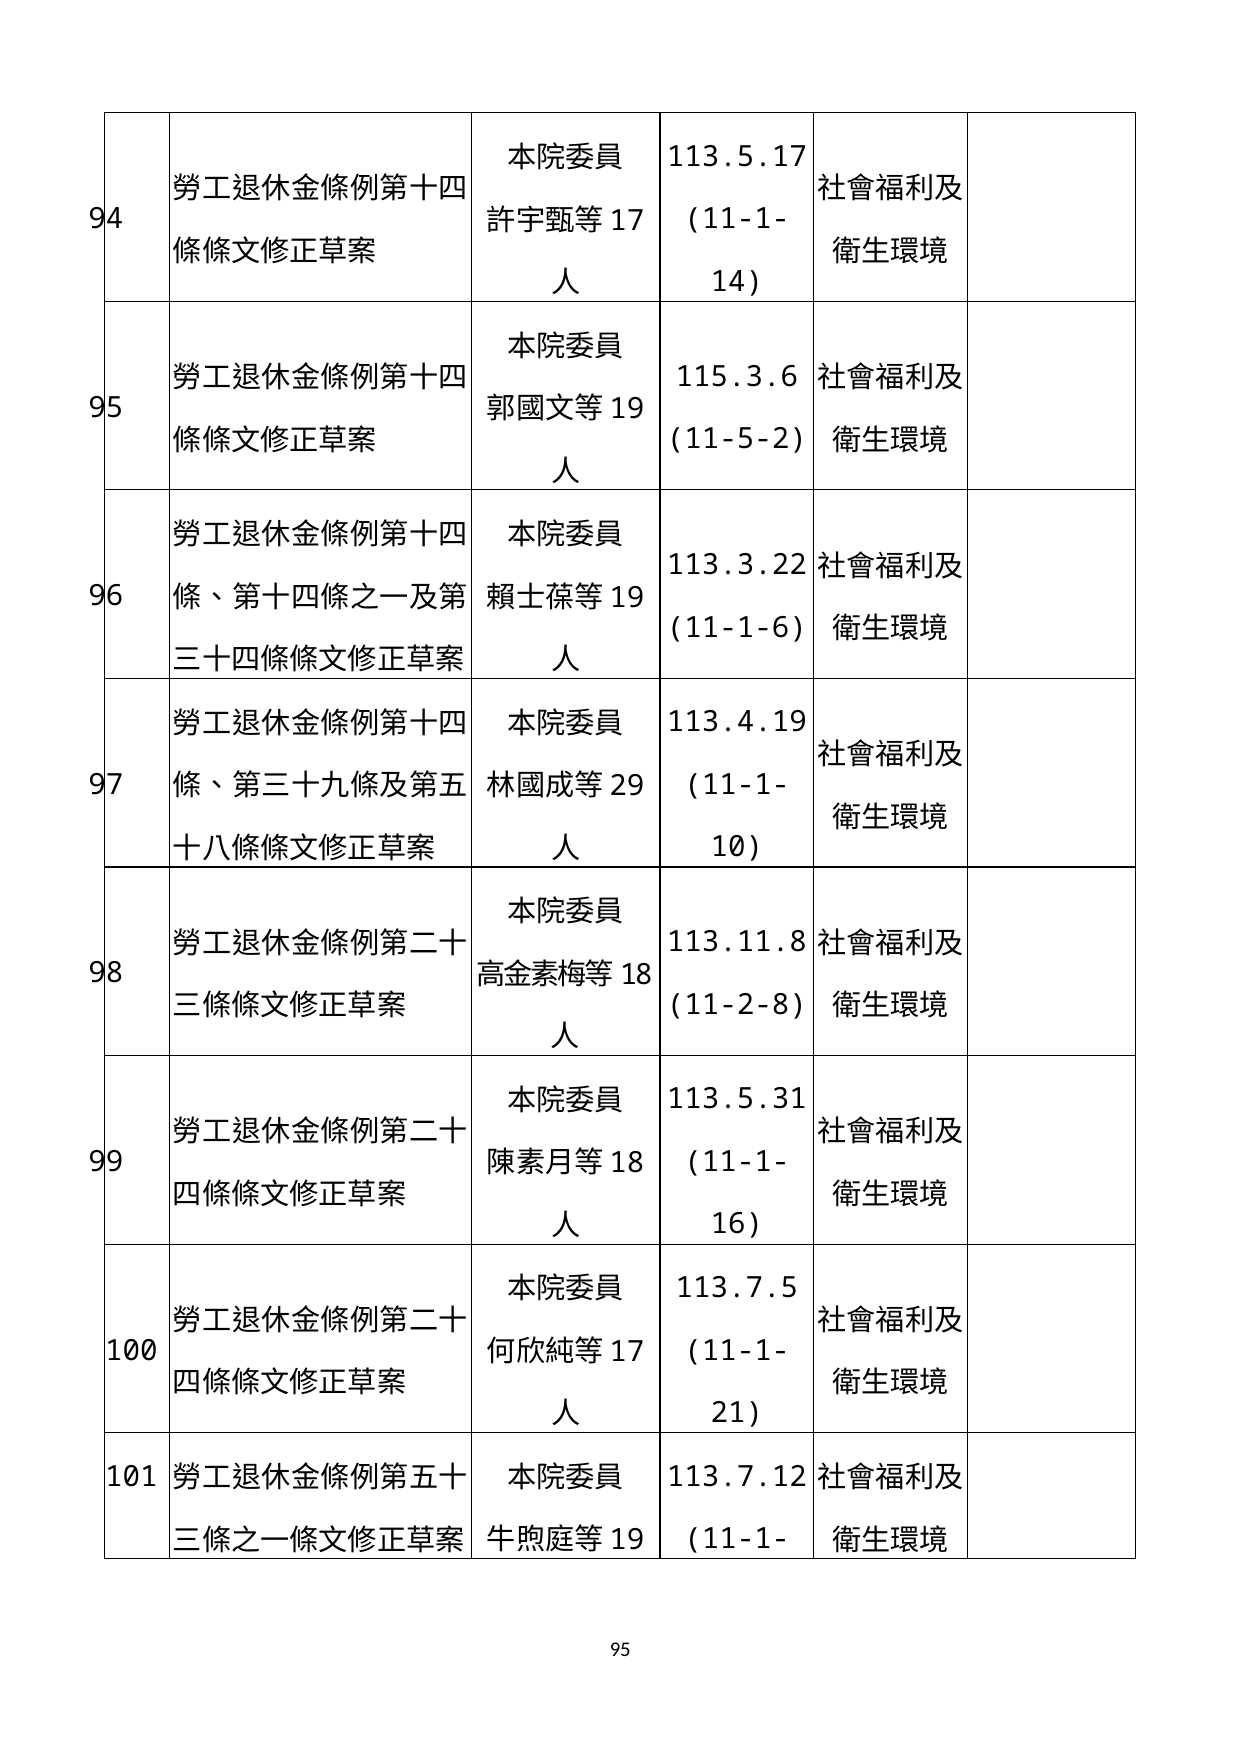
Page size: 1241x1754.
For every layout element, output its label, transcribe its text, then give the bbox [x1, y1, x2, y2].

table_cell 本院委員 何欣純等17人 [472, 1245, 659, 1432]
table_cell 勞工退休金條例第十四條條文修正草案 [170, 302, 471, 489]
table_cell 113.5.31 (11-1-16) [661, 1056, 813, 1243]
table_cell [105, 1056, 169, 1243]
table_cell 113.7.12 (11-1- [661, 1433, 813, 1558]
table_cell 勞工退休金條例第二十四條條文修正草案 [170, 1056, 471, 1243]
table_cell 113.3.22 (11-1-6) [661, 490, 813, 678]
table_cell 113.5.17 (11-1-14) [661, 113, 813, 301]
table_cell 社會福利及衛生環境 [814, 868, 967, 1055]
table_cell 社會福利及衛生環境 [814, 113, 967, 301]
table_cell 本院委員 郭國文等19人 [472, 302, 659, 489]
table_cell 113.11.8 (11-2-8) [661, 868, 813, 1055]
table_cell [968, 490, 1135, 678]
table_cell 社會福利及衛生環境 [814, 679, 967, 866]
table_cell 社會福利及衛生環境 [814, 1433, 967, 1558]
table_cell 勞工退休金條例第十四條、第三十九條及第五十八條條文修正草案 [170, 679, 471, 866]
table_cell [968, 302, 1135, 489]
table_cell 本院委員 許宇甄等17人 [472, 113, 659, 301]
table_cell 社會福利及衛生環境 [814, 302, 967, 489]
table_cell [105, 1245, 169, 1432]
table_cell [968, 1433, 1135, 1558]
table_cell [105, 1433, 169, 1558]
table_cell [105, 679, 169, 866]
table_cell 勞工退休金條例第二十三條條文修正草案 [170, 868, 471, 1055]
table_cell 本院委員 高金素梅等18人 [472, 868, 659, 1055]
table_cell 本院委員 林國成等29人 [472, 679, 659, 866]
table_cell 本院委員 牛煦庭等19 [472, 1433, 659, 1558]
table_cell [968, 679, 1135, 866]
table_cell 勞工退休金條例第十四條條文修正草案 [170, 113, 471, 301]
table_cell 113.7.5 (11-1-21) [661, 1245, 813, 1432]
table_cell 115.3.6 (11-5-2) [661, 302, 813, 489]
table_cell [105, 113, 169, 301]
table_cell 本院委員 賴士葆等19人 [472, 490, 659, 678]
table_cell [968, 1056, 1135, 1243]
table_cell 勞工退休金條例第十四條、第十四條之一及第三十四條條文修正草案 [170, 490, 471, 678]
table_cell 勞工退休金條例第二十四條條文修正草案 [170, 1245, 471, 1432]
table_cell [105, 302, 169, 489]
table_cell 113.4.19 (11-1-10) [661, 679, 813, 866]
table_cell [968, 868, 1135, 1055]
table_cell [105, 490, 169, 678]
table_cell [968, 1245, 1135, 1432]
table_cell [968, 113, 1135, 301]
table_cell [105, 868, 169, 1055]
table_cell 社會福利及衛生環境 [814, 1245, 967, 1432]
table_cell 社會福利及衛生環境 [814, 490, 967, 678]
table_cell 社會福利及衛生環境 [814, 1056, 967, 1243]
table_cell 本院委員 陳素月等18人 [472, 1056, 659, 1243]
table_cell 勞工退休金條例第五十三條之一條文修正草案 [170, 1433, 471, 1558]
